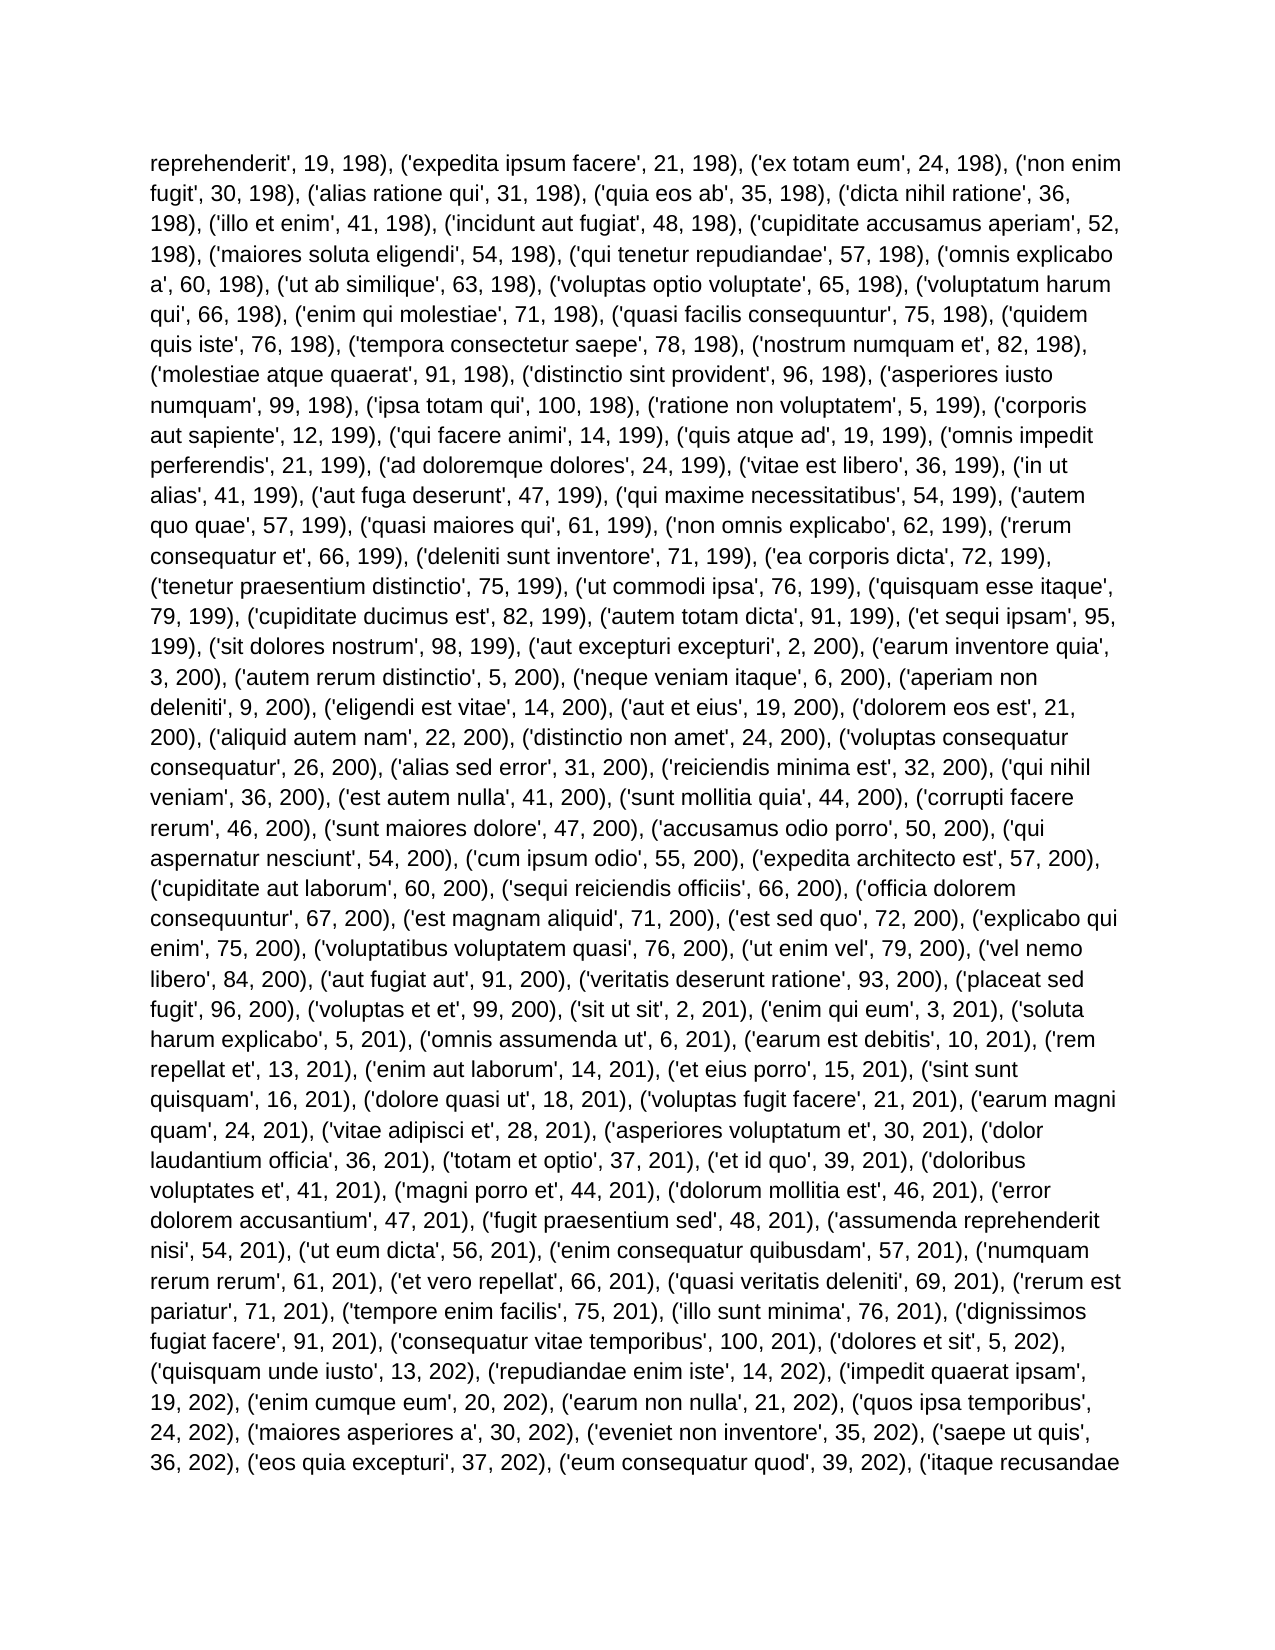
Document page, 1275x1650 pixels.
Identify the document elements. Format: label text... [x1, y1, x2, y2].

text reprehenderit', 19, 198), ('expedita ipsum facere', 21, 198), ('ex totam eum', 24, 198), ('non enim fugit', 30, 198), ('alias ratione qui', 31, 198), ('quia eos ab', 35, 198), ('dicta nihil ratione', 36, 198), ('illo et enim', 41, 198), ('incidunt aut fugiat', 48, 198), ('cupiditate accusamus aperiam', 52, 198), ('maiores soluta eligendi', 54, 198), ('qui tenetur repudiandae', 57, 198), ('omnis explicabo a', 60, 198), ('ut ab similique', 63, 198), ('voluptas optio voluptate', 65, 198), ('voluptatum harum qui', 66, 198), ('enim qui molestiae', 71, 198), ('quasi facilis consequuntur', 75, 198), ('quidem quis iste', 76, 198), ('tempora consectetur saepe', 78, 198), ('nostrum numquam et', 82, 198), ('molestiae atque quaerat', 91, 198), ('distinctio sint provident', 96, 198), ('asperiores iusto numquam', 99, 198), ('ipsa totam qui', 100, 198), ('ratione non voluptatem', 5, 199), ('corporis aut sapiente', 12, 199), ('qui facere animi', 14, 199), ('quis atque ad', 19, 199), ('omnis impedit perferendis', 21, 199), ('ad doloremque dolores', 24, 199), ('vitae est libero', 36, 199), ('in ut alias', 41, 199), ('aut fuga deserunt', 47, 199), ('qui maxime necessitatibus', 54, 199), ('autem quo quae', 57, 199), ('quasi maiores qui', 61, 199), ('non omnis explicabo', 62, 199), ('rerum consequatur et', 66, 199), ('deleniti sunt inventore', 71, 199), ('ea corporis dicta', 72, 199), ('tenetur praesentium distinctio', 75, 199), ('ut commodi ipsa', 76, 199), ('quisquam esse itaque', 79, 199), ('cupiditate ducimus est', 82, 199), ('autem totam dicta', 91, 199), ('et sequi ipsam', 95, 199), ('sit dolores nostrum', 98, 199), ('aut excepturi excepturi', 2, 200), ('earum inventore quia', 3, 200), ('autem rerum distinctio', 5, 200), ('neque veniam itaque', 6, 200), ('aperiam non deleniti', 9, 200), ('eligendi est vitae', 14, 200), ('aut et eius', 19, 200), ('dolorem eos est', 21, 200), ('aliquid autem nam', 22, 200), ('distinctio non amet', 24, 200), ('voluptas consequatur consequatur', 26, 200), ('alias sed error', 31, 200), ('reiciendis minima est', 32, 200), ('qui nihil veniam', 36, 200), ('est autem nulla', 41, 200), ('sunt mollitia quia', 44, 200), ('corrupti facere rerum', 46, 200), ('sunt maiores dolore', 47, 200), ('accusamus odio porro', 50, 200), ('qui aspernatur nesciunt', 54, 200), ('cum ipsum odio', 55, 200), ('expedita architecto est', 57, 200), ('cupiditate aut laborum', 60, 200), ('sequi reiciendis officiis', 66, 200), ('officia dolorem consequuntur', 67, 200), ('est magnam aliquid', 71, 200), ('est sed quo', 72, 200), ('explicabo qui enim', 75, 200), ('voluptatibus voluptatem quasi', 76, 200), ('ut enim vel', 79, 200), ('vel nemo libero', 84, 200), ('aut fugiat aut', 91, 200), ('veritatis deserunt ratione', 93, 200), ('placeat sed fugit', 96, 200), ('voluptas et et', 99, 200), ('sit ut sit', 2, 201), ('enim qui eum', 3, 201), ('soluta harum explicabo', 5, 201), ('omnis assumenda ut', 6, 201), ('earum est debitis', 10, 201), ('rem repellat et', 13, 201), ('enim aut laborum', 14, 201), ('et eius porro', 15, 201), ('sint sunt quisquam', 16, 201), ('dolore quasi ut', 18, 201), ('voluptas fugit facere', 21, 201), ('earum magni quam', 24, 201), ('vitae adipisci et', 28, 201), ('asperiores voluptatum et', 30, 201), ('dolor laudantium officia', 36, 201), ('totam et optio', 37, 201), ('et id quo', 39, 201), ('doloribus voluptates et', 41, 201), ('magni porro et', 44, 201), ('dolorum mollitia est', 46, 201), ('error dolorem accusantium', 47, 201), ('fugit praesentium sed', 48, 201), ('assumenda reprehenderit nisi', 54, 201), ('ut eum dicta', 56, 201), ('enim consequatur quibusdam', 57, 201), ('numquam rerum rerum', 61, 201), ('et vero repellat', 66, 201), ('quasi veritatis deleniti', 69, 201), ('rerum est pariatur', 71, 201), ('tempore enim facilis', 75, 201), ('illo sunt minima', 76, 201), ('dignissimos fugiat facere', 91, 201), ('consequatur vitae temporibus', 100, 201), ('dolores et sit', 5, 202), ('quisquam unde iusto', 13, 202), ('repudiandae enim iste', 14, 202), ('impedit quaerat ipsam', 19, 202), ('enim cumque eum', 20, 202), ('earum non nulla', 21, 202), ('quos ipsa temporibus', 24, 202), ('maiores asperiores a', 30, 202), ('eveniet non inventore', 35, 202), ('saepe ut quis', 36, 202), ('eos quia excepturi', 37, 202), ('eum consequatur quod', 39, 202), ('itaque recusandae [150, 150, 1125, 1475]
